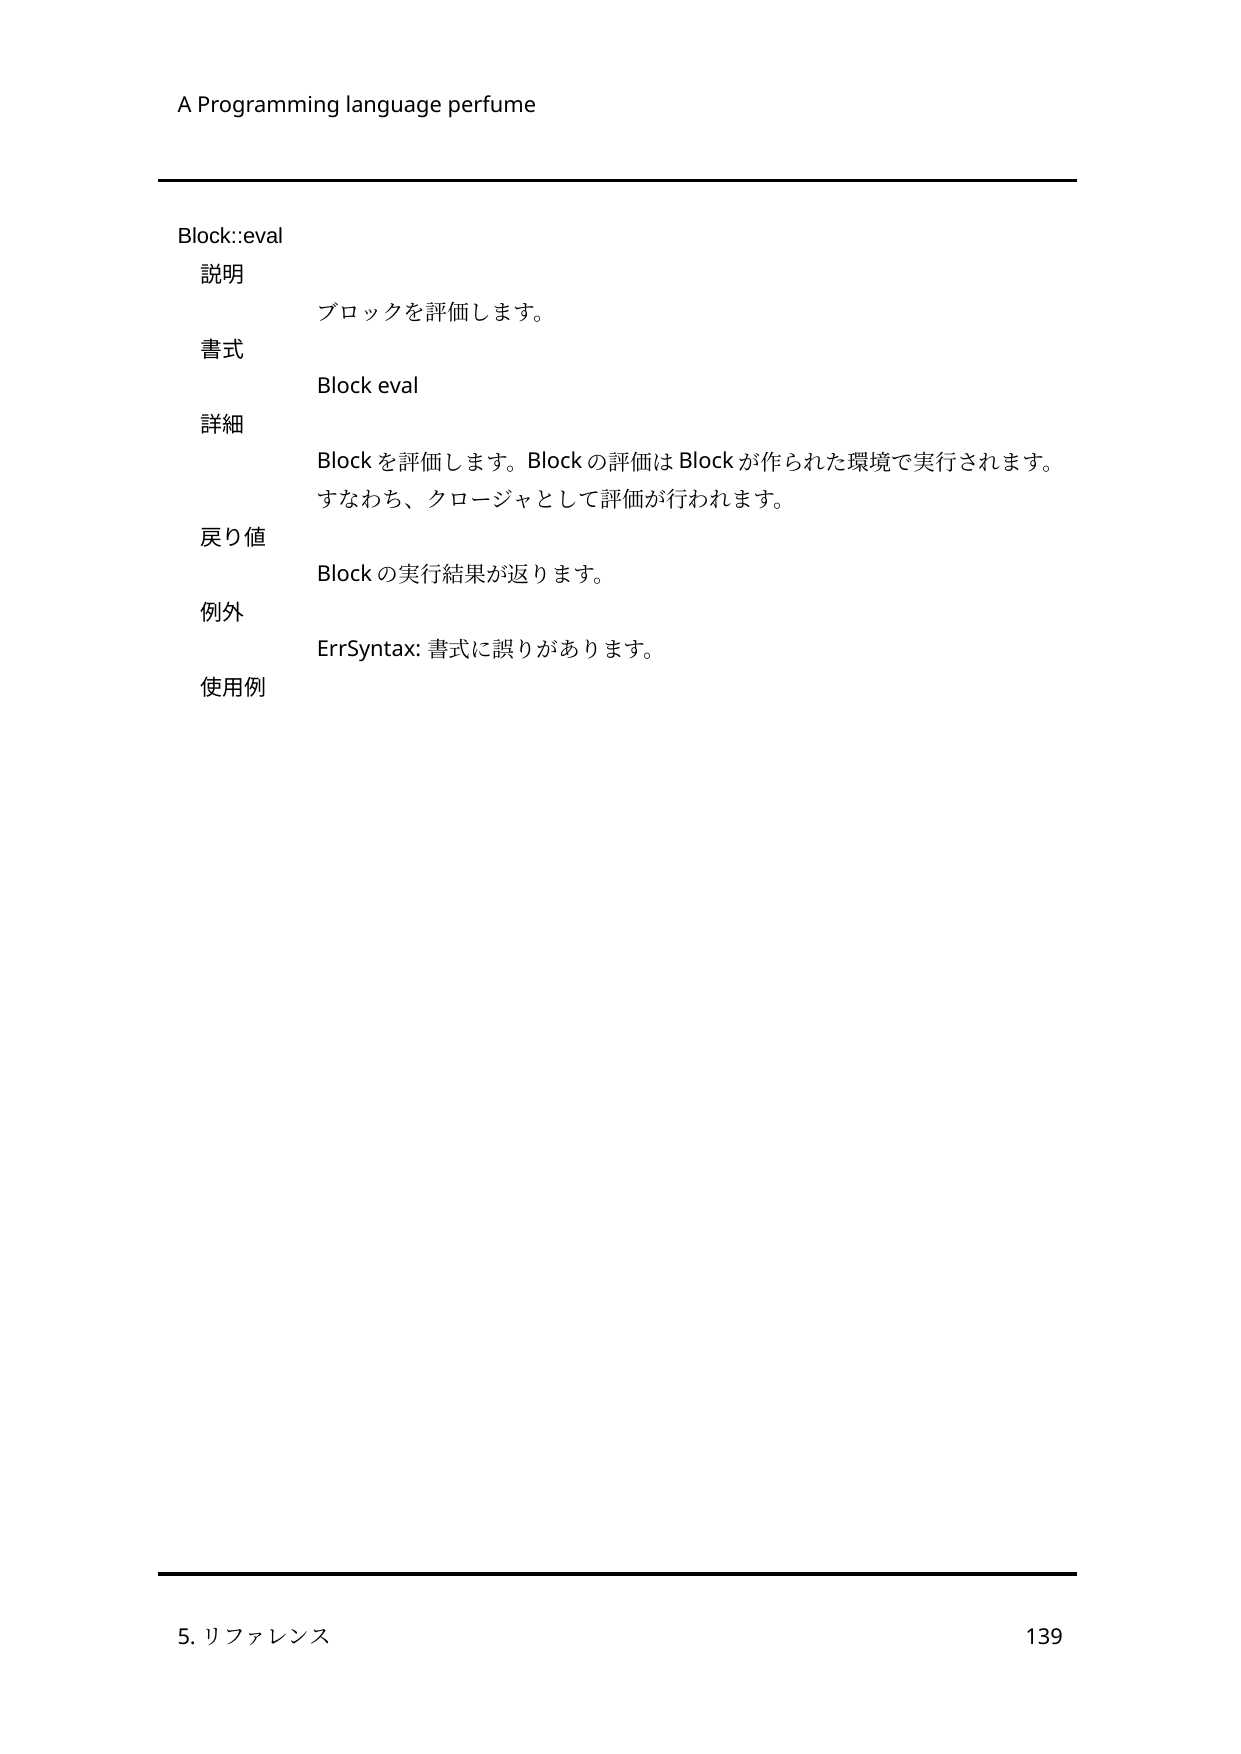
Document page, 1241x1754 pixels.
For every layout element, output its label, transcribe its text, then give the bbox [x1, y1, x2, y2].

table_cell Block eval [317, 329, 1063, 404]
table_header ブロックを評価します。 [317, 254, 1063, 329]
table_cell [317, 667, 1063, 742]
table_cell 戻り値 [200, 517, 317, 592]
subtitle Block::eval [177, 217, 1063, 254]
table_cell Blockの実行結果が返ります。 [317, 517, 1063, 592]
table_cell 使用例 [200, 667, 317, 742]
table_cell 詳細 [200, 404, 317, 517]
table_cell Blockを評価します。Blockの評価はBlockが作られた環境で実行されます。すなわち、クロージャとして評価が行われます。 [317, 404, 1063, 517]
table_header 説明 [200, 254, 317, 329]
table_cell ErrSyntax: 書式に誤りがあります。 [317, 592, 1063, 667]
table_cell 例外 [200, 592, 317, 667]
table_cell 書式 [200, 329, 317, 404]
